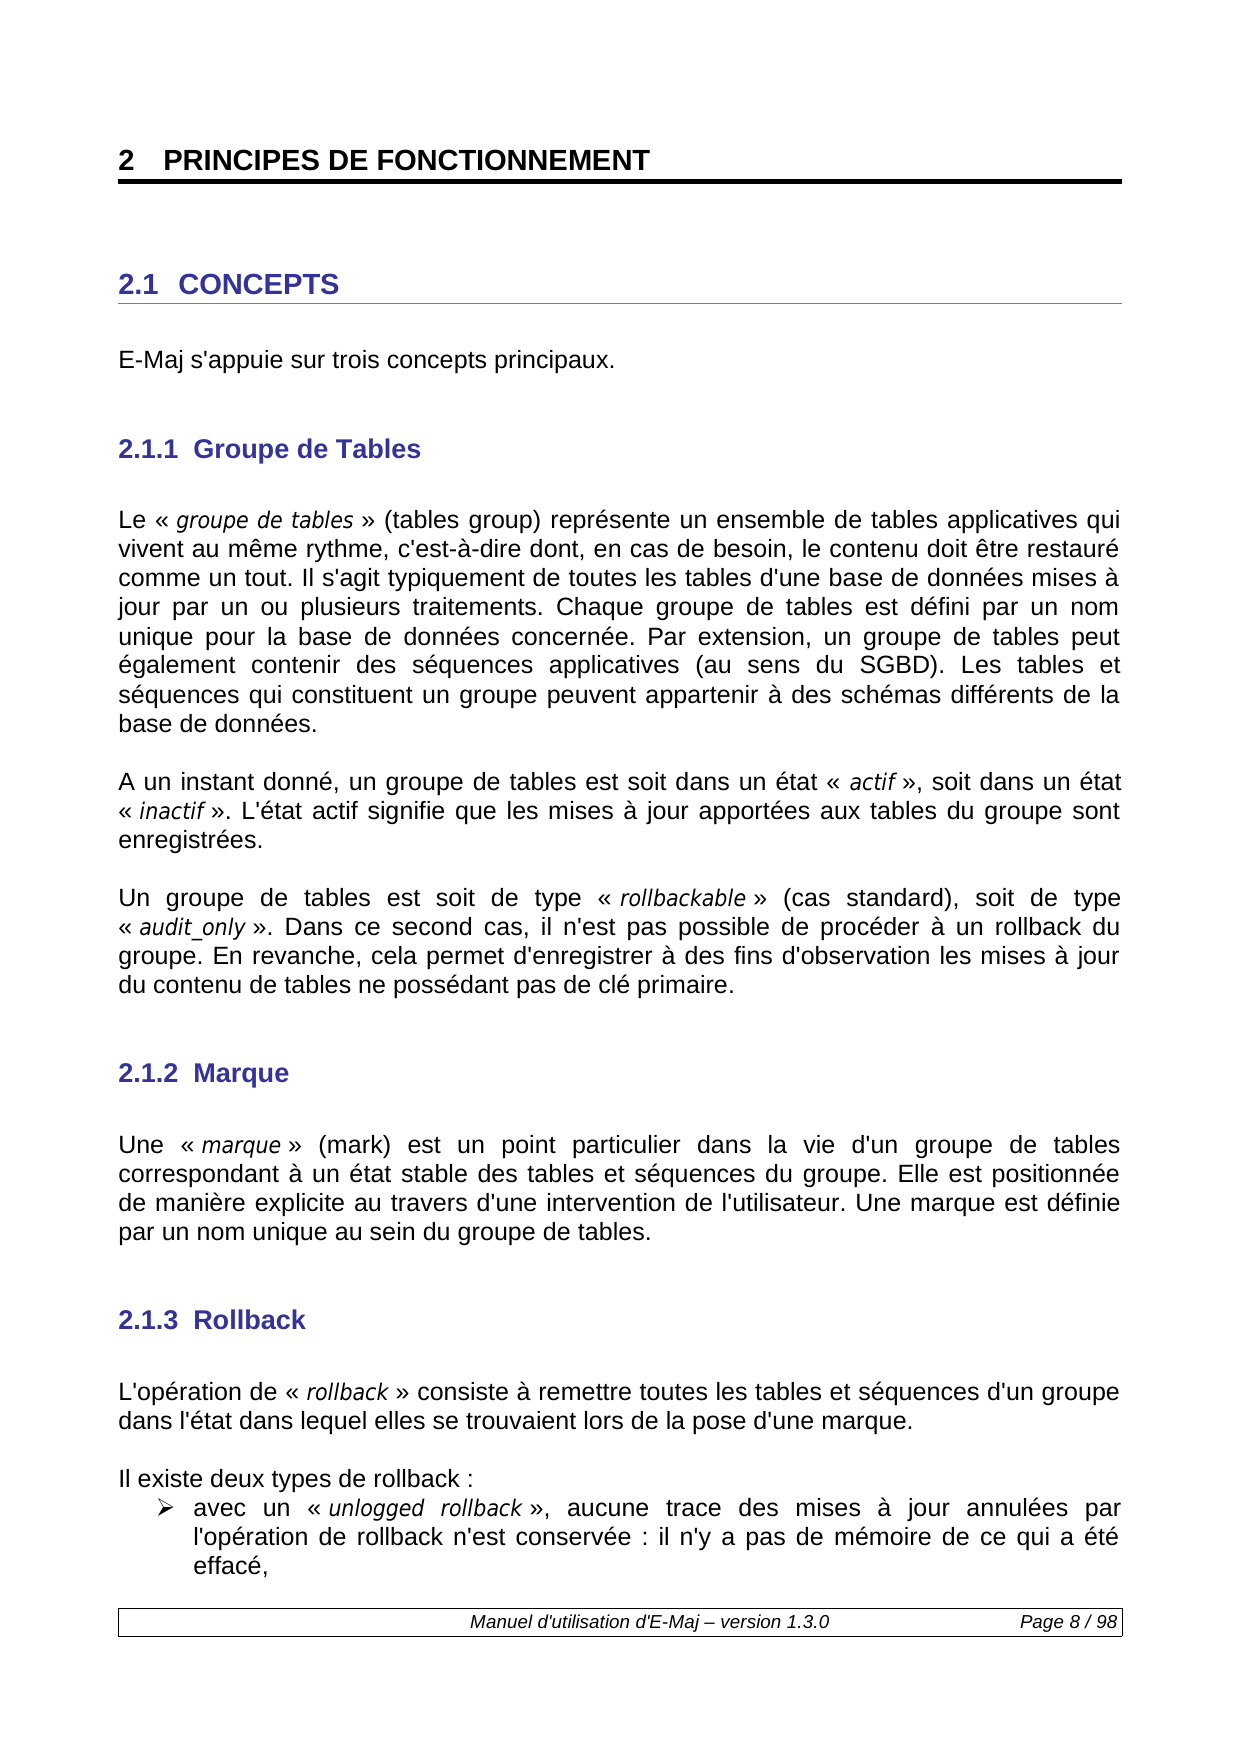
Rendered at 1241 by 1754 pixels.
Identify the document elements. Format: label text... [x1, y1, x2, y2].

subtitle Rollback [118, 1304, 1122, 1335]
text Il existe deux types de rollback : [118, 1464, 1122, 1493]
subtitle Principes de fonctionnement [118, 143, 1122, 179]
subtitle Marque [118, 1057, 1122, 1088]
text Une « marque » (mark) est un point particulier dans la vie d'un groupe de tables correspondant à un état stable des tables et séquences du groupe. Elle est positionnée de manière explicite au travers d'une intervention de l'utilisateur. Une marque est définie par un nom unique au sein du groupe de tables. [118, 1130, 1122, 1246]
text Le « groupe de tables » (tables group) représente un ensemble de tables applicatives qui vivent au même rythme, c'est-à-dire dont, en cas de besoin, le contenu doit être restauré comme un tout. Il s'agit typiquement de toutes les tables d'une base de données mises à jour par un ou plusieurs traitements. Chaque groupe de tables est défini par un nom unique pour la base de données concernée. Par extension, un groupe de tables peut également contenir des séquences applicatives (au sens du SGBD). Les tables et séquences qui constituent un groupe peuvent appartenir à des schémas différents de la base de données. [118, 505, 1122, 738]
list avec un « unlogged rollback », aucune trace des mises à jour annulées par l'opération de rollback n'est conservée : il n'y a pas de mémoire de ce qui a été effacé, [156, 1493, 1122, 1580]
subtitle Groupe de Tables [118, 432, 1122, 463]
text E-Maj s'appuie sur trois concepts principaux. [118, 345, 1122, 374]
text A un instant donné, un groupe de tables est soit dans un état « actif », soit dans un état « inactif ». L'état actif signifie que les mises à jour apportées aux tables du groupe sont enregistrées. [118, 767, 1122, 854]
text Un groupe de tables est soit de type « rollbackable » (cas standard), soit de type « audit_only ». Dans ce second cas, il n'est pas possible de procéder à un rollback du groupe. En revanche, cela permet d'enregistrer à des fins d'observation les mises à jour du contenu de tables ne possédant pas de clé primaire. [118, 883, 1122, 999]
text L'opération de « rollback » consiste à remettre toutes les tables et séquences d'un groupe dans l'état dans lequel elles se trouvaient lors de la pose d'une marque. [118, 1377, 1122, 1435]
subtitle Concepts [118, 267, 1122, 303]
